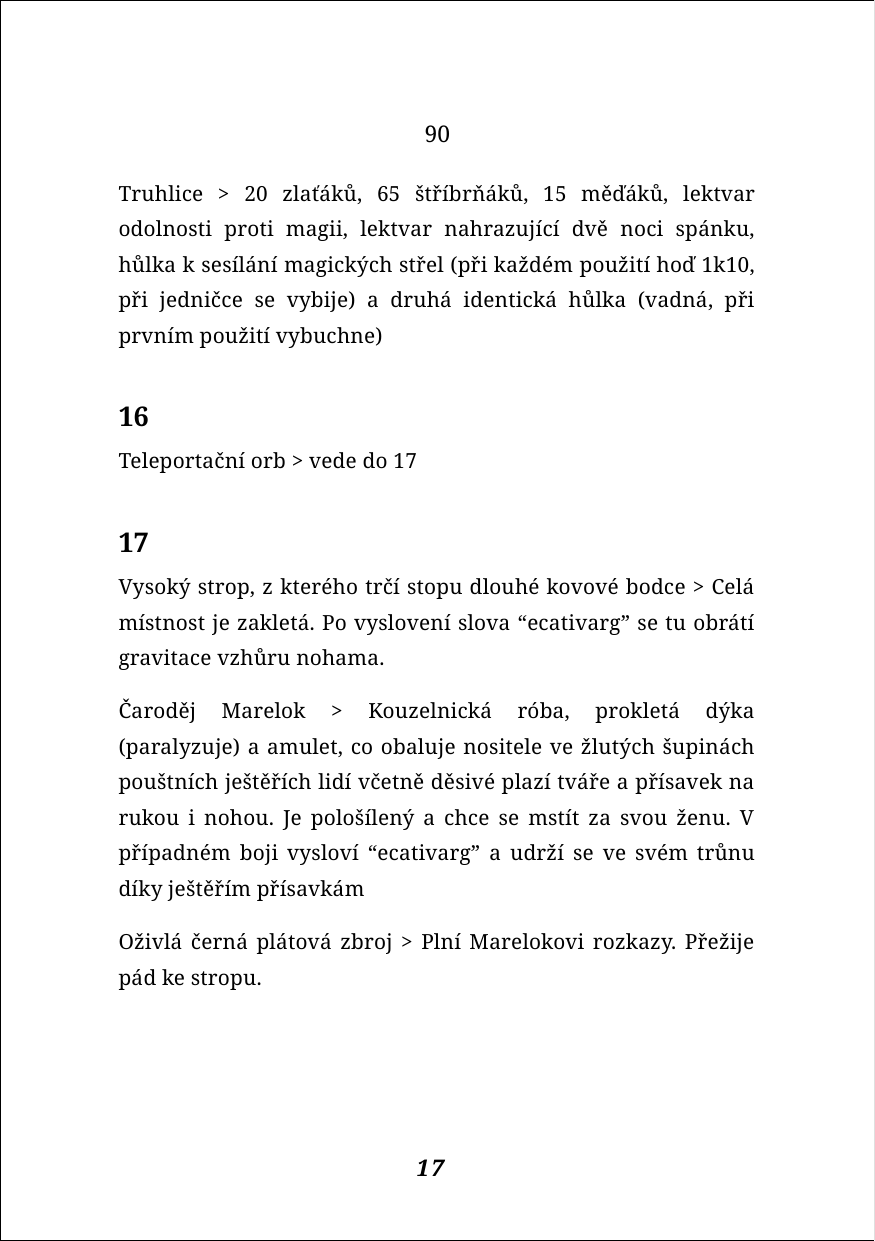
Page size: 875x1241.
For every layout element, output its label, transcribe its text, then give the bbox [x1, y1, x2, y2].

subtitle 16 [118, 398, 756, 435]
text Vysoký strop, z kterého trčí stopu dlouhé kovové bodce > Celá místnost je zakletá. Po vyslovení slova “ecativarg” se tu obrátí gravitace vzhůru nohama. [118, 572, 756, 672]
text Teleportační orb > vede do 17 [118, 447, 756, 475]
text Oživlá černá plátová zbroj > Plní Marelokovi rozkazy. Přežije pád ke stropu. [118, 927, 756, 991]
subtitle 17 [118, 523, 756, 560]
text Čaroděj Marelok > Kouzelnická róba, prokletá dýka (paralyzuje) a amulet, co obaluje nositele ve žlutých šupinách pouštních ještěřích lidí včetně děsivé plazí tváře a přísavek na rukou i nohou. Je pološílený a chce se mstít za svou ženu. V případném boji vysloví “ecativarg” a udrží se ve svém trůnu díky ještěřím přísavkám [118, 696, 756, 902]
text Truhlice > 20 zlaťáků, 65 štříbrňáků, 15 měďáků, lektvar odolnosti proti magii, lektvar nahrazující dvě noci spánku, hůlka k sesílání magických střel (při každém použití hoď 1k10, při jedničce se vybije) a druhá identická hůlka (vadná, při prvním použití vybuchne) [118, 179, 756, 349]
